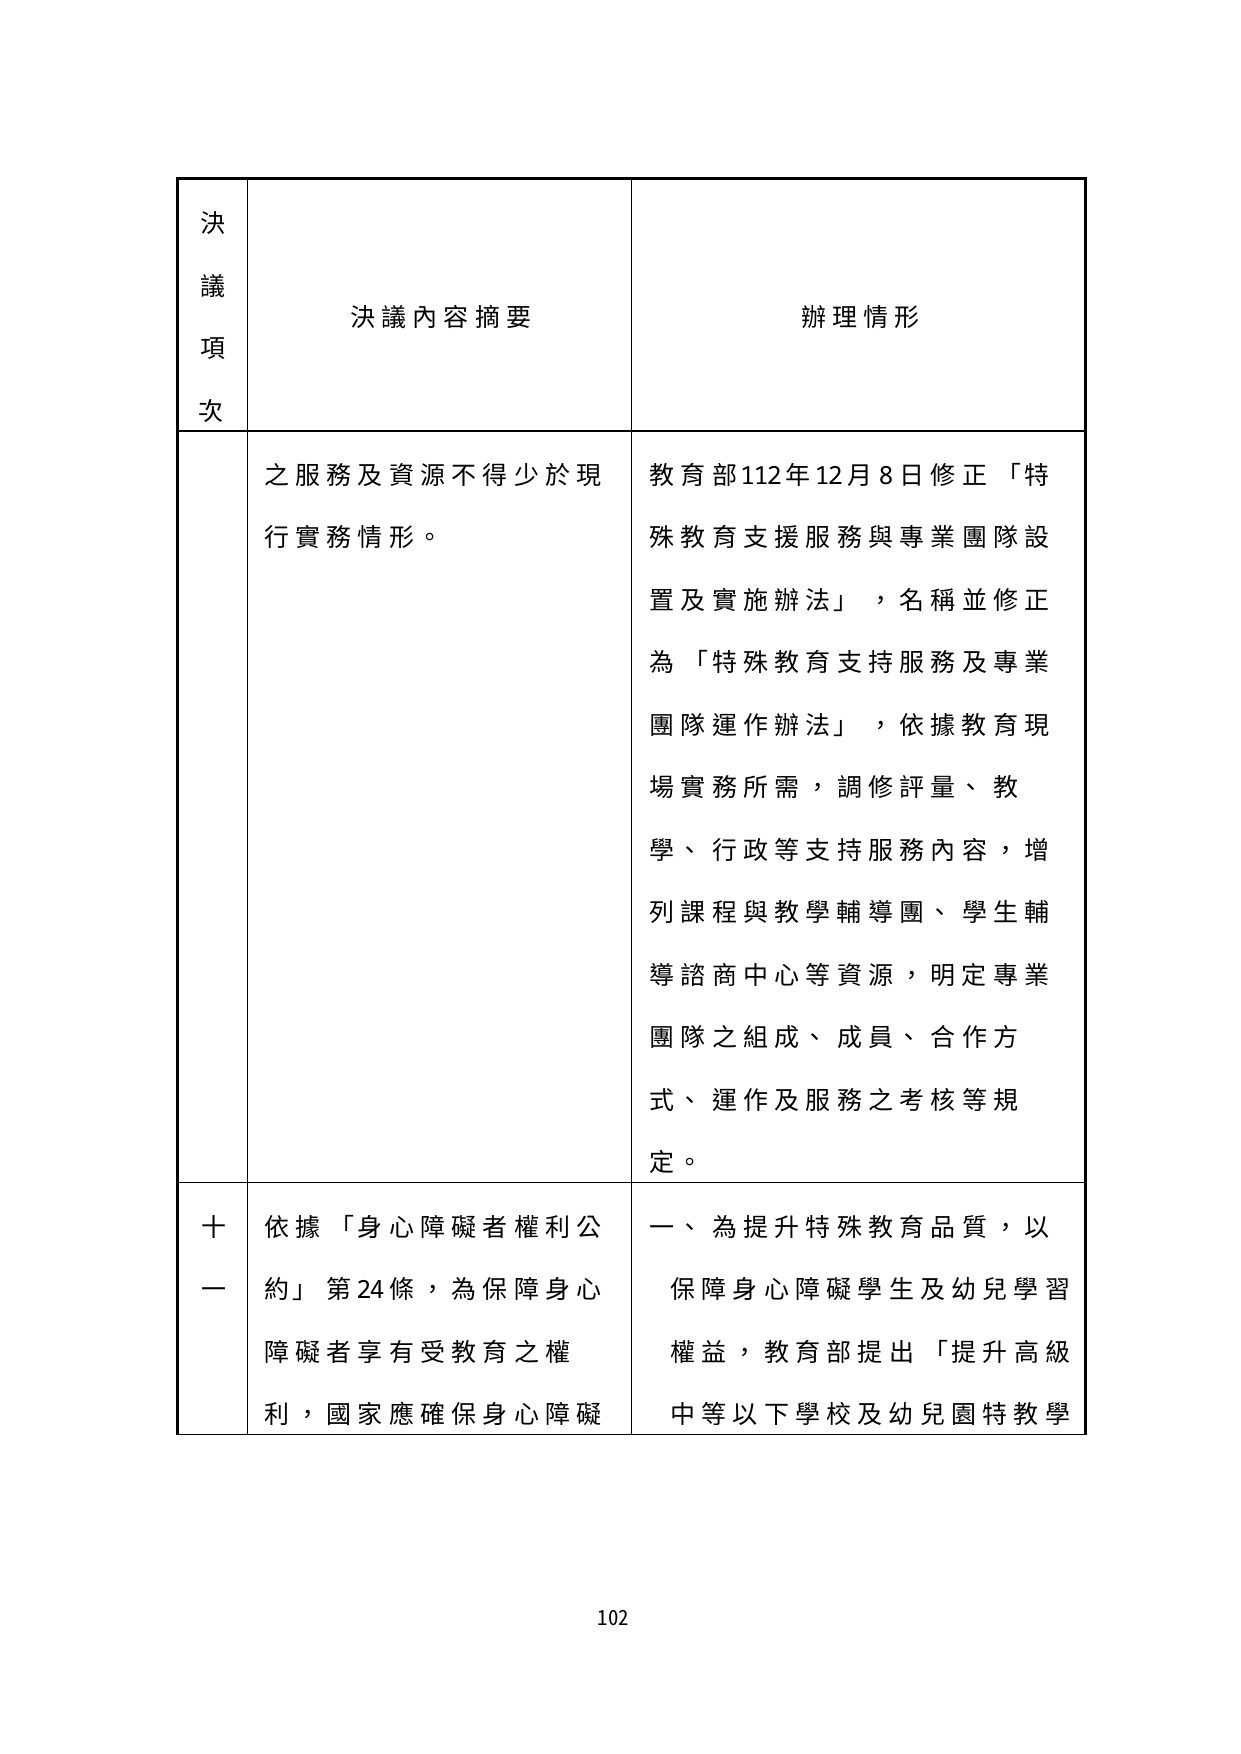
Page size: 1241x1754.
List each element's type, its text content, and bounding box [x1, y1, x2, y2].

table_cell 依據「身心障礙者權利公約」第24條，為保障身心障礙者享有受教育之權利，國家應確保身心障礙 [248, 1183, 631, 1433]
table_cell [179, 432, 247, 1182]
table_cell 一、為提升特殊教育品質，以保障身心障礙學生及幼兒學習權益，教育部提出「提升高級中等以下學校及幼兒園特教學 [632, 1183, 1084, 1433]
table_cell 十一 [179, 1183, 247, 1433]
table_cell 教育部112年12月8日修正「特殊教育支援服務與專業團隊設置及實施辦法」，名稱並修正為「特殊教育支持服務及專業團隊運作辦法」，依據教育現場實務所需，調修評量、教學、行政等支持服務內容，增列課程與教學輔導團、學生輔導諮商中心等資源，明定專業團隊之組成、成員、合作方式、運作及服務之考核等規定。 [632, 432, 1084, 1182]
table_header 辦理情形 [632, 180, 1084, 430]
table_header 決議項次 [179, 180, 247, 430]
table_header 決議內容摘要 [248, 180, 631, 430]
table_cell 之服務及資源不得少於現行實務情形。 [248, 432, 631, 1182]
